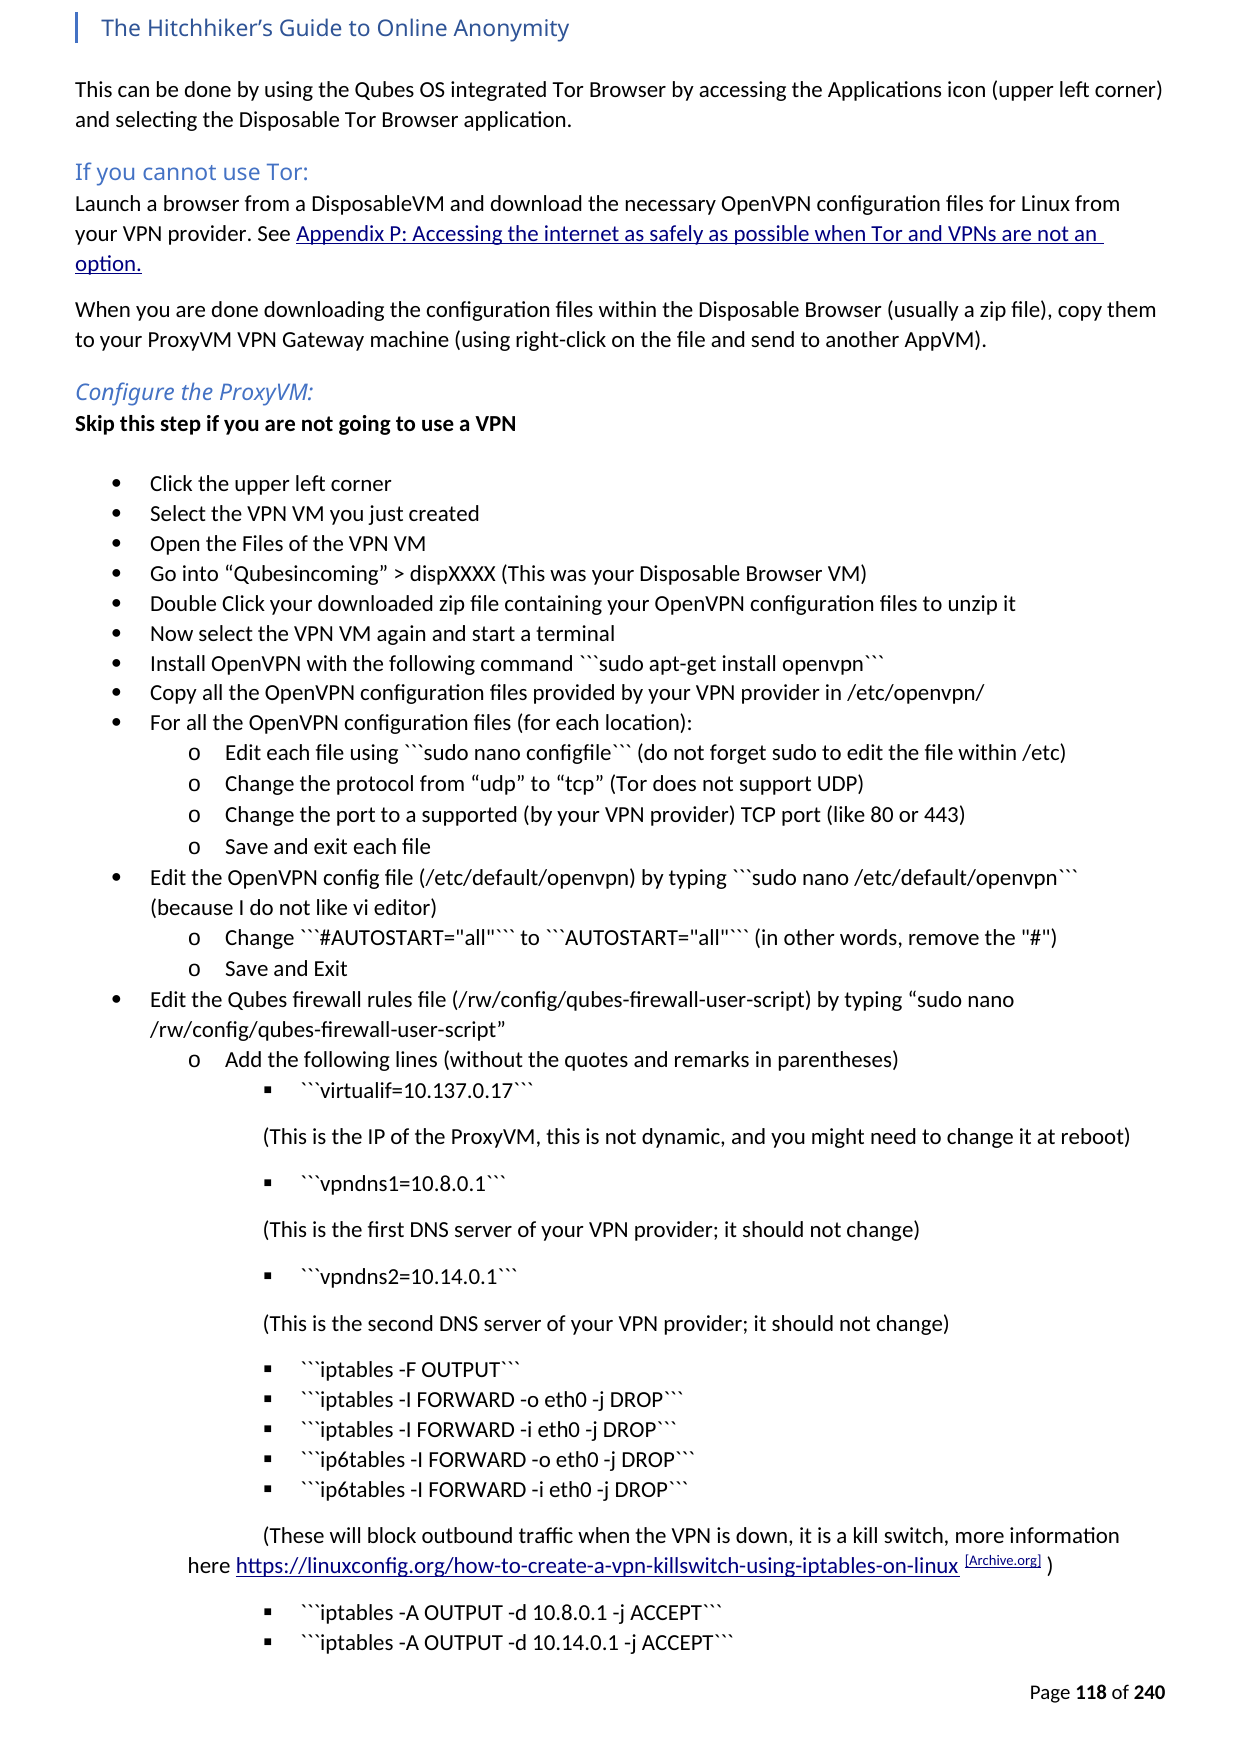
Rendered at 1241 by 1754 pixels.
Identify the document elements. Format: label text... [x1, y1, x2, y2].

list ```iptables -A OUTPUT -d 10.14.0.1 -j ACCEPT``` [262, 1628, 1165, 1656]
text When you are done downloading the configuration files within the Disposable Browser (usually a zip file), copy them to your ProxyVM VPN Gateway machine (using right-click on the file and send to another AppVM). [75, 295, 1165, 353]
list Edit the Qubes firewall rules file (/rw/config/qubes-firewall-user-script) by typing “sudo nano /rw/config/qubes-firewall-user-script” [112, 985, 1165, 1043]
subtitle If you cannot use Tor: [75, 156, 1165, 187]
list ```iptables -A OUTPUT -d 10.8.0.1 -j ACCEPT``` [262, 1598, 1165, 1626]
list Add the following lines (without the quotes and remarks in parentheses) [187, 1045, 1165, 1074]
list Save and exit each file [187, 832, 1165, 861]
list ```iptables -F OUTPUT``` [262, 1355, 1165, 1383]
list Change ```#AUTOSTART="all"``` to ```AUTOSTART="all"``` (in other words, remove the "#") [187, 923, 1165, 952]
list ```ip6tables -I FORWARD -o eth0 -j DROP``` [262, 1445, 1165, 1473]
list Edit each file using ```sudo nano configfile``` (do not forget sudo to edit the file within /etc) [187, 738, 1165, 767]
list Select the VPN VM you just created [112, 499, 1165, 527]
list Install OpenVPN with the following command ```sudo apt-get install openvpn``` [112, 649, 1165, 677]
list Change the port to a supported (by your VPN provider) TCP port (like 80 or 443) [187, 801, 1165, 830]
list Save and Exit [187, 954, 1165, 983]
list ```ip6tables -I FORWARD -i eth0 -j DROP``` [262, 1475, 1165, 1503]
list Open the Files of the VPN VM [112, 529, 1165, 557]
list For all the OpenVPN configuration files (for each location): [112, 708, 1165, 736]
list ```virtualif=10.137.0.17``` [262, 1076, 1165, 1104]
list Copy all the OpenVPN configuration files provided by your VPN provider in /etc/openvpn/ [112, 678, 1165, 707]
text Launch a browser from a DisposableVM and download the necessary OpenVPN configuration files for Linux from your VPN provider. See Appendix P: Accessing the internet as safely as possible when Tor and VPNs are not an option. [75, 189, 1165, 277]
text (This is the second DNS server of your VPN provider; it should not change) [262, 1309, 1165, 1337]
list ```vpndns2=10.14.0.1``` [262, 1262, 1165, 1290]
list ```iptables -I FORWARD -o eth0 -j DROP``` [262, 1385, 1165, 1413]
list Click the upper left corner [112, 469, 1165, 497]
list Go into “Qubesincoming” > dispXXXX (This was your Disposable Browser VM) [112, 559, 1165, 587]
list Edit the OpenVPN config file (/etc/default/openvpn) by typing ```sudo nano /etc/default/openvpn``` (because I do not like vi editor) [112, 863, 1165, 921]
text Skip this step if you are not going to use a VPN [75, 409, 1165, 437]
list Now select the VPN VM again and start a terminal [112, 619, 1165, 647]
list ```iptables -I FORWARD -i eth0 -j DROP``` [262, 1415, 1165, 1443]
text (These will block outbound traffic when the VPN is down, it is a kill switch, more information here https://linuxconfig.org/how-to-create-a-vpn-killswitch-using-iptables-on-linux [Archive.org] ) [187, 1521, 1165, 1579]
text (This is the IP of the ProxyVM, this is not dynamic, and you might need to change it at reboot) [187, 1122, 1165, 1151]
list ```vpndns1=10.8.0.1``` [262, 1169, 1165, 1197]
text (This is the first DNS server of your VPN provider; it should not change) [262, 1216, 1165, 1244]
text This can be done by using the Qubes OS integrated Tor Browser by accessing the Applications icon (upper left corner) and selecting the Disposable Tor Browser application. [75, 75, 1165, 133]
list Change the protocol from “udp” to “tcp” (Tor does not support UDP) [187, 769, 1165, 799]
list Double Click your downloaded zip file containing your OpenVPN configuration files to unzip it [112, 589, 1165, 617]
subtitle Configure the ProxyVM: [75, 376, 1165, 407]
